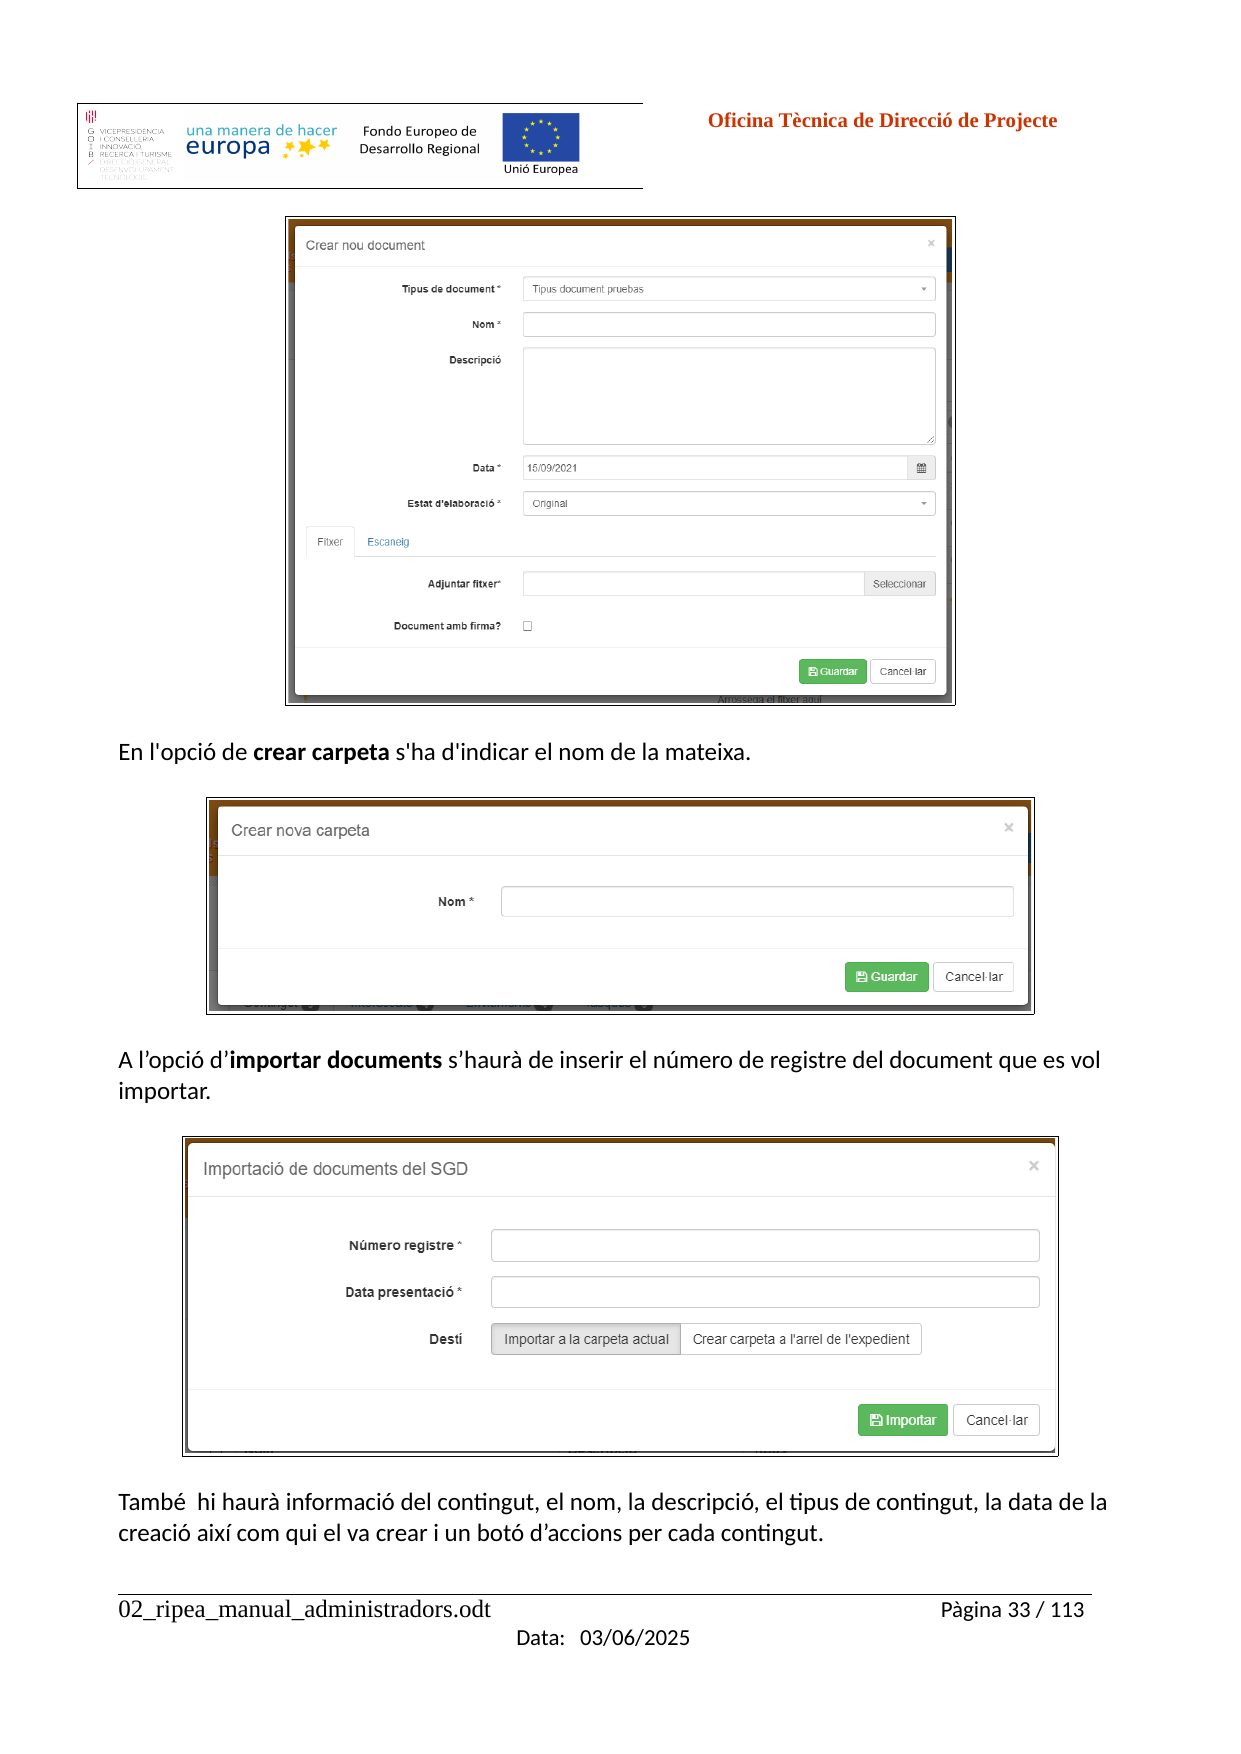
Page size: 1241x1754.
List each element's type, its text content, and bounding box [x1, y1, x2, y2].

picture [209, 800, 1032, 1011]
picture [82, 108, 178, 182]
text En l'opció de crear carpeta s'ha d'indicar el nom de la mateixa. [118, 736, 1122, 766]
text A l’opció d’importar documents s’haurà de inserir el número de registre del document que es vol importar. [118, 1044, 1122, 1105]
picture [184, 108, 585, 182]
picture [185, 1138, 1055, 1453]
picture [288, 219, 952, 703]
text També hi haurà informació del contingut, el nom, la descripció, el tipus de contingut, la data de la creació així com qui el va crear i un botó d’accions per cada contingut. [118, 1486, 1122, 1547]
